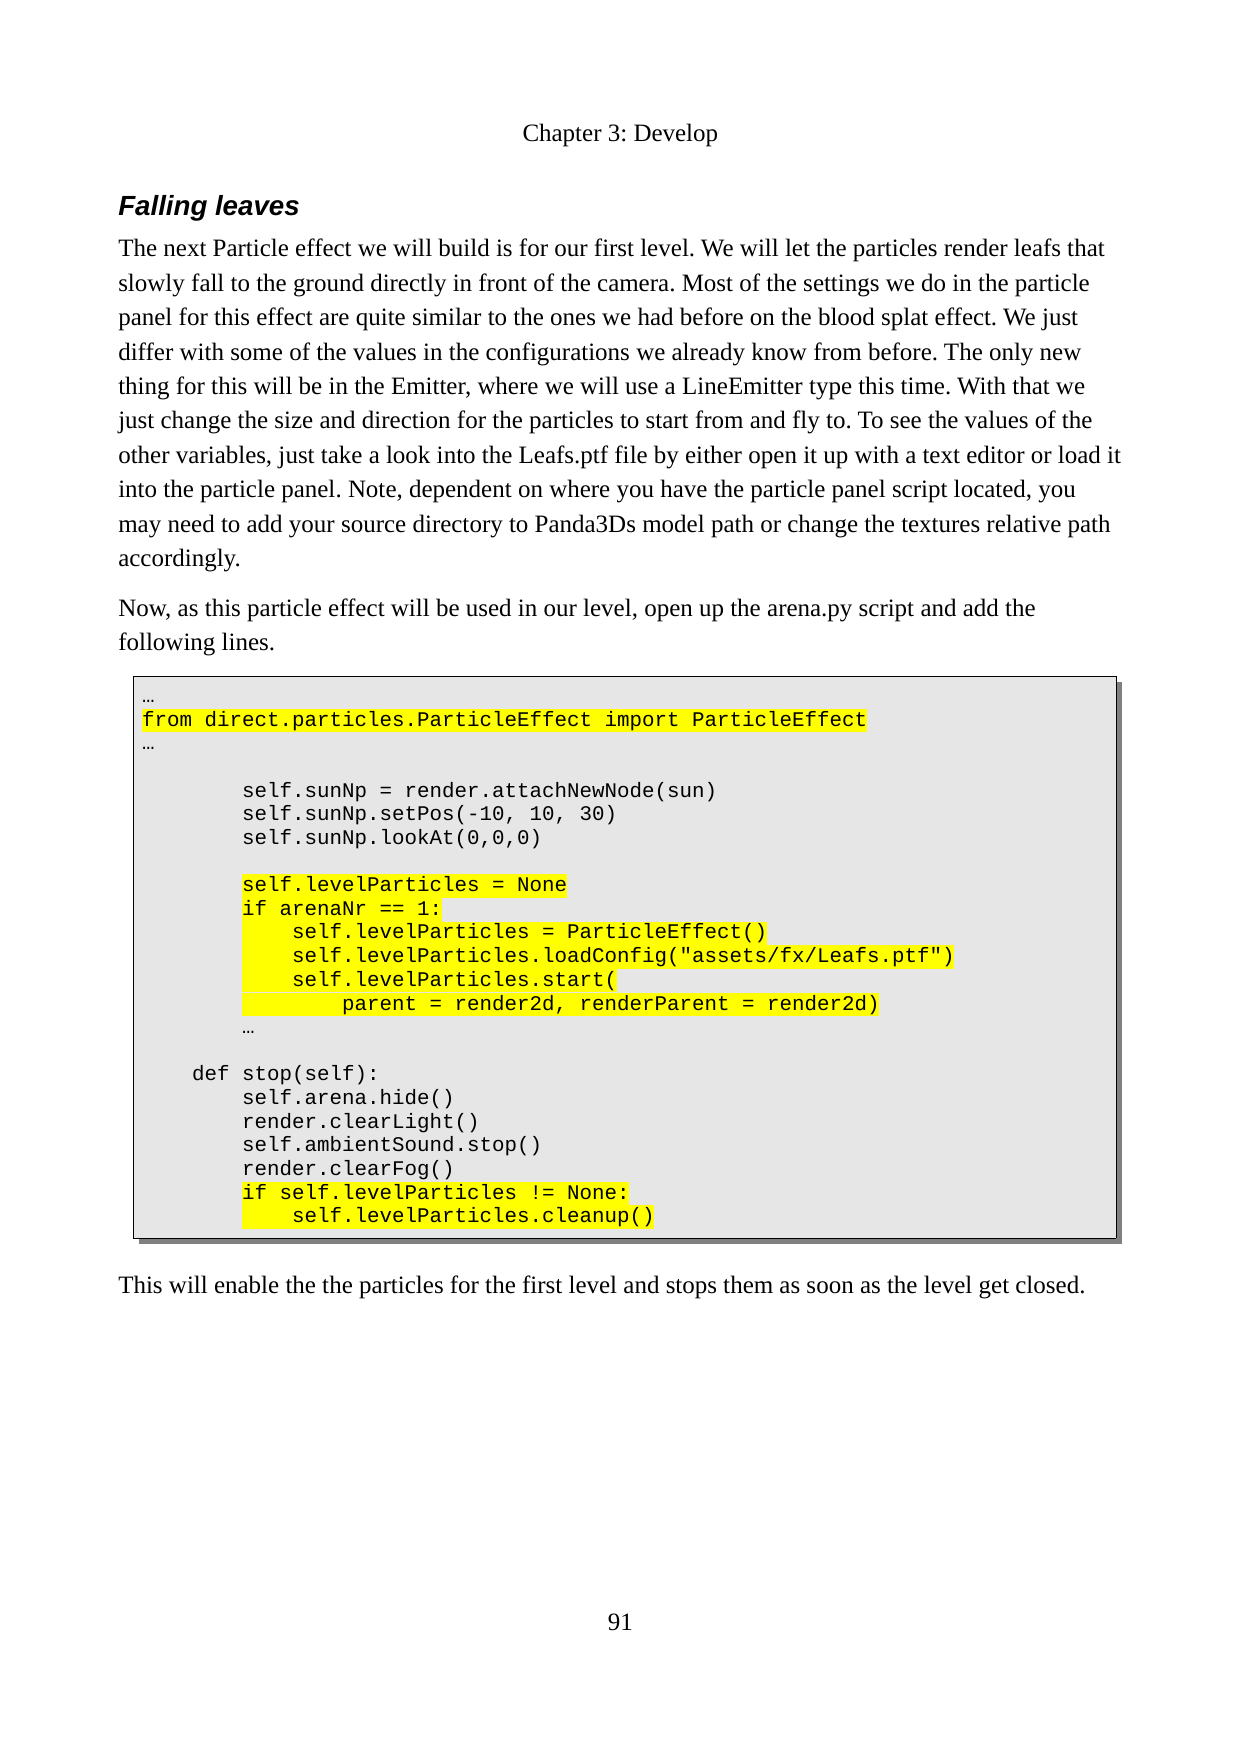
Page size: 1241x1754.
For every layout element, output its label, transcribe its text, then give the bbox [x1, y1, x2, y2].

text self.levelParticles.cleanup() [134, 1196, 1116, 1238]
text self.sunNp.setPos(-10, 10, 30) [134, 794, 1116, 818]
subtitle Falling leaves [118, 189, 1122, 221]
text self.levelParticles.loadConfig("assets/fx/Leafs.ptf") [134, 936, 1116, 960]
text … [134, 1007, 1116, 1031]
text … [134, 723, 1116, 747]
text self.sunNp.lookAt(0,0,0) [134, 818, 1116, 842]
text self.sunNp = render.attachNewNode(sun) [134, 771, 1116, 794]
text Now, as this particle effect will be used in our level, open up the arena.py script and add the following lines. [118, 593, 1122, 656]
text parent = render2d, renderParent = render2d) [134, 983, 1116, 1007]
text render.clearLight() [134, 1102, 1116, 1125]
text self.levelParticles = ParticleEffect() [134, 913, 1116, 936]
text if self.levelParticles != None: [134, 1173, 1116, 1196]
text if arenaNr == 1: [134, 889, 1116, 913]
text from direct.particles.ParticleEffect import ParticleEffect [134, 700, 1116, 723]
text … [134, 677, 1116, 700]
text self.levelParticles.start( [134, 960, 1116, 983]
text render.clearFog() [134, 1149, 1116, 1173]
text def stop(self): [134, 1054, 1116, 1078]
text self.levelParticles = None [134, 865, 1116, 889]
text self.ambientSound.stop() [134, 1125, 1116, 1149]
text This will enable the the particles for the first level and stops them as soon as the level get closed. [118, 1270, 1122, 1299]
text self.arena.hide() [134, 1078, 1116, 1102]
text The next Particle effect we will build is for our first level. We will let the particles render leafs that slowly fall to the ground directly in front of the camera. Most of the settings we do in the particle panel for this effect are quite similar to the ones we had before on the blood splat effect. We just differ with some of the values in the configurations we already know from before. The only new thing for this will be in the Emitter, where we will use a LineEmitter type this time. With that we just change the size and direction for the particles to start from and fly to. To see the values of the other variables, just take a look into the Leafs.ptf file by either open it up with a text editor or load it into the particle panel. Note, dependent on where you have the particle panel script located, you may need to add your source directory to Panda3Ds model path or change the textures relative path accordingly. [118, 233, 1122, 572]
